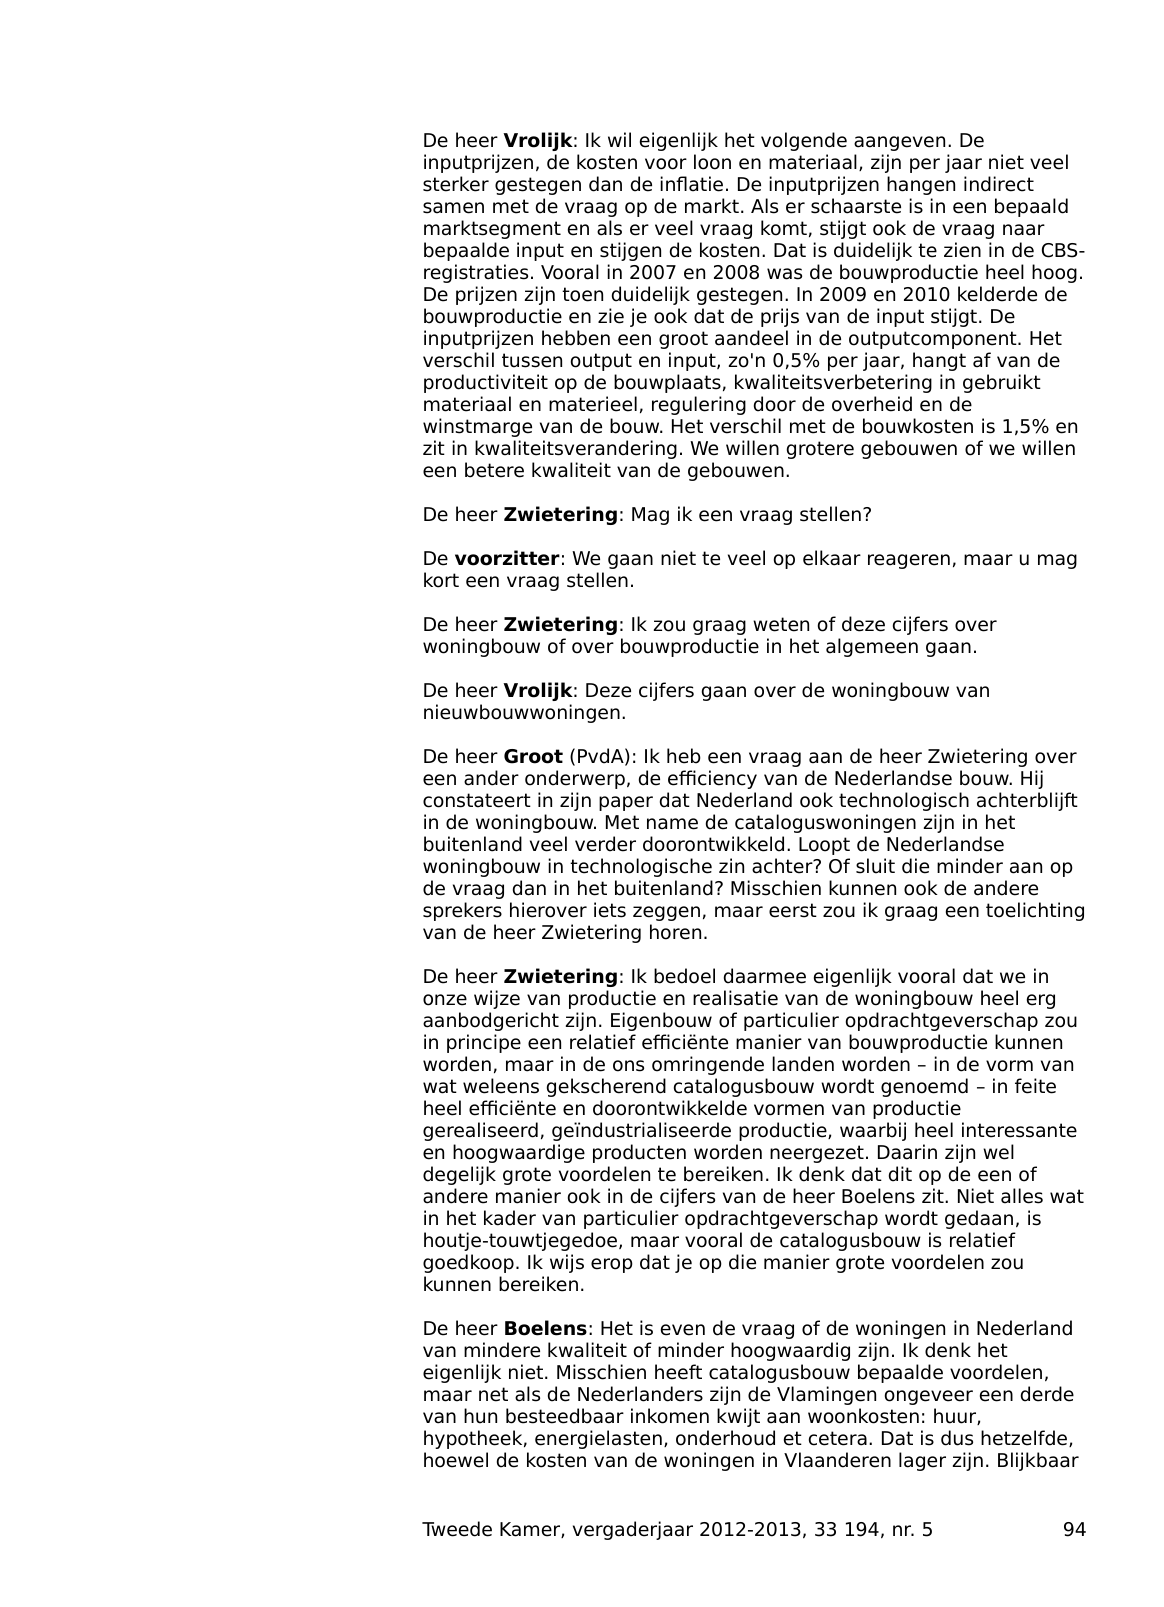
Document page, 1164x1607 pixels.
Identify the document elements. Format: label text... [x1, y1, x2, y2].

text De voorzitter: We gaan niet te veel op elkaar reageren, maar u mag kort een vraag stellen. [422, 548, 1087, 592]
text De heer Zwietering: Mag ik een vraag stellen? [422, 504, 1087, 526]
text De heer Zwietering: Ik bedoel daarmee eigenlijk vooral dat we in onze wijze van productie en realisatie van de woningbouw heel erg aanbodgericht zijn. Eigenbouw of particulier opdrachtgeverschap zou in principe een relatief efficiënte manier van bouwproductie kunnen worden, maar in de ons omringende landen worden – in de vorm van wat weleens gekscherend catalogusbouw wordt genoemd – in feite heel efficiënte en doorontwikkelde vormen van productie gerealiseerd, geïndustrialiseerde productie, waarbij heel interessante en hoogwaardige producten worden neergezet. Daarin zijn wel degelijk grote voordelen te bereiken. Ik denk dat dit op de een of andere manier ook in de cijfers van de heer Boelens zit. Niet alles wat in het kader van particulier opdrachtgeverschap wordt gedaan, is houtje-touwtjegedoe, maar vooral de catalogusbouw is relatief goedkoop. Ik wijs erop dat je op die manier grote voordelen zou kunnen bereiken. [422, 966, 1087, 1296]
text De heer Zwietering: Ik zou graag weten of deze cijfers over woningbouw of over bouwproductie in het algemeen gaan. [422, 614, 1087, 658]
text De heer Boelens: Het is even de vraag of de woningen in Nederland van mindere kwaliteit of minder hoogwaardig zijn. Ik denk het eigenlijk niet. Misschien heeft catalogusbouw bepaalde voordelen, maar net als de Nederlanders zijn de Vlamingen ongeveer een derde van hun besteedbaar inkomen kwijt aan woonkosten: huur, hypotheek, energielasten, onderhoud et cetera. Dat is dus hetzelfde, hoewel de kosten van de woningen in Vlaanderen lager zijn. Blijkbaar [422, 1318, 1087, 1472]
text De heer Vrolijk: Ik wil eigenlijk het volgende aangeven. De inputprijzen, de kosten voor loon en materiaal, zijn per jaar niet veel sterker gestegen dan de inflatie. De inputprijzen hangen indirect samen met de vraag op de markt. Als er schaarste is in een bepaald marktsegment en als er veel vraag komt, stijgt ook de vraag naar bepaalde input en stijgen de kosten. Dat is duidelijk te zien in de CBS-registraties. Vooral in 2007 en 2008 was de bouwproductie heel hoog. De prijzen zijn toen duidelijk gestegen. In 2009 en 2010 kelderde de bouwproductie en zie je ook dat de prijs van de input stijgt. De inputprijzen hebben een groot aandeel in de outputcomponent. Het verschil tussen output en input, zo'n 0,5% per jaar, hangt af van de productiviteit op de bouwplaats, kwaliteitsverbetering in gebruikt materiaal en materieel, regulering door de overheid en de winstmarge van de bouw. Het verschil met de bouwkosten is 1,5% en zit in kwaliteitsverandering. We willen grotere gebouwen of we willen een betere kwaliteit van de gebouwen. [422, 130, 1087, 482]
text De heer Groot (PvdA): Ik heb een vraag aan de heer Zwietering over een ander onderwerp, de efficiency van de Nederlandse bouw. Hij constateert in zijn paper dat Nederland ook technologisch achterblijft in de woningbouw. Met name de cataloguswoningen zijn in het buitenland veel verder doorontwikkeld. Loopt de Nederlandse woningbouw in technologische zin achter? Of sluit die minder aan op de vraag dan in het buitenland? Misschien kunnen ook de andere sprekers hierover iets zeggen, maar eerst zou ik graag een toelichting van de heer Zwietering horen. [422, 746, 1087, 944]
text De heer Vrolijk: Deze cijfers gaan over de woningbouw van nieuwbouwwoningen. [422, 680, 1087, 724]
